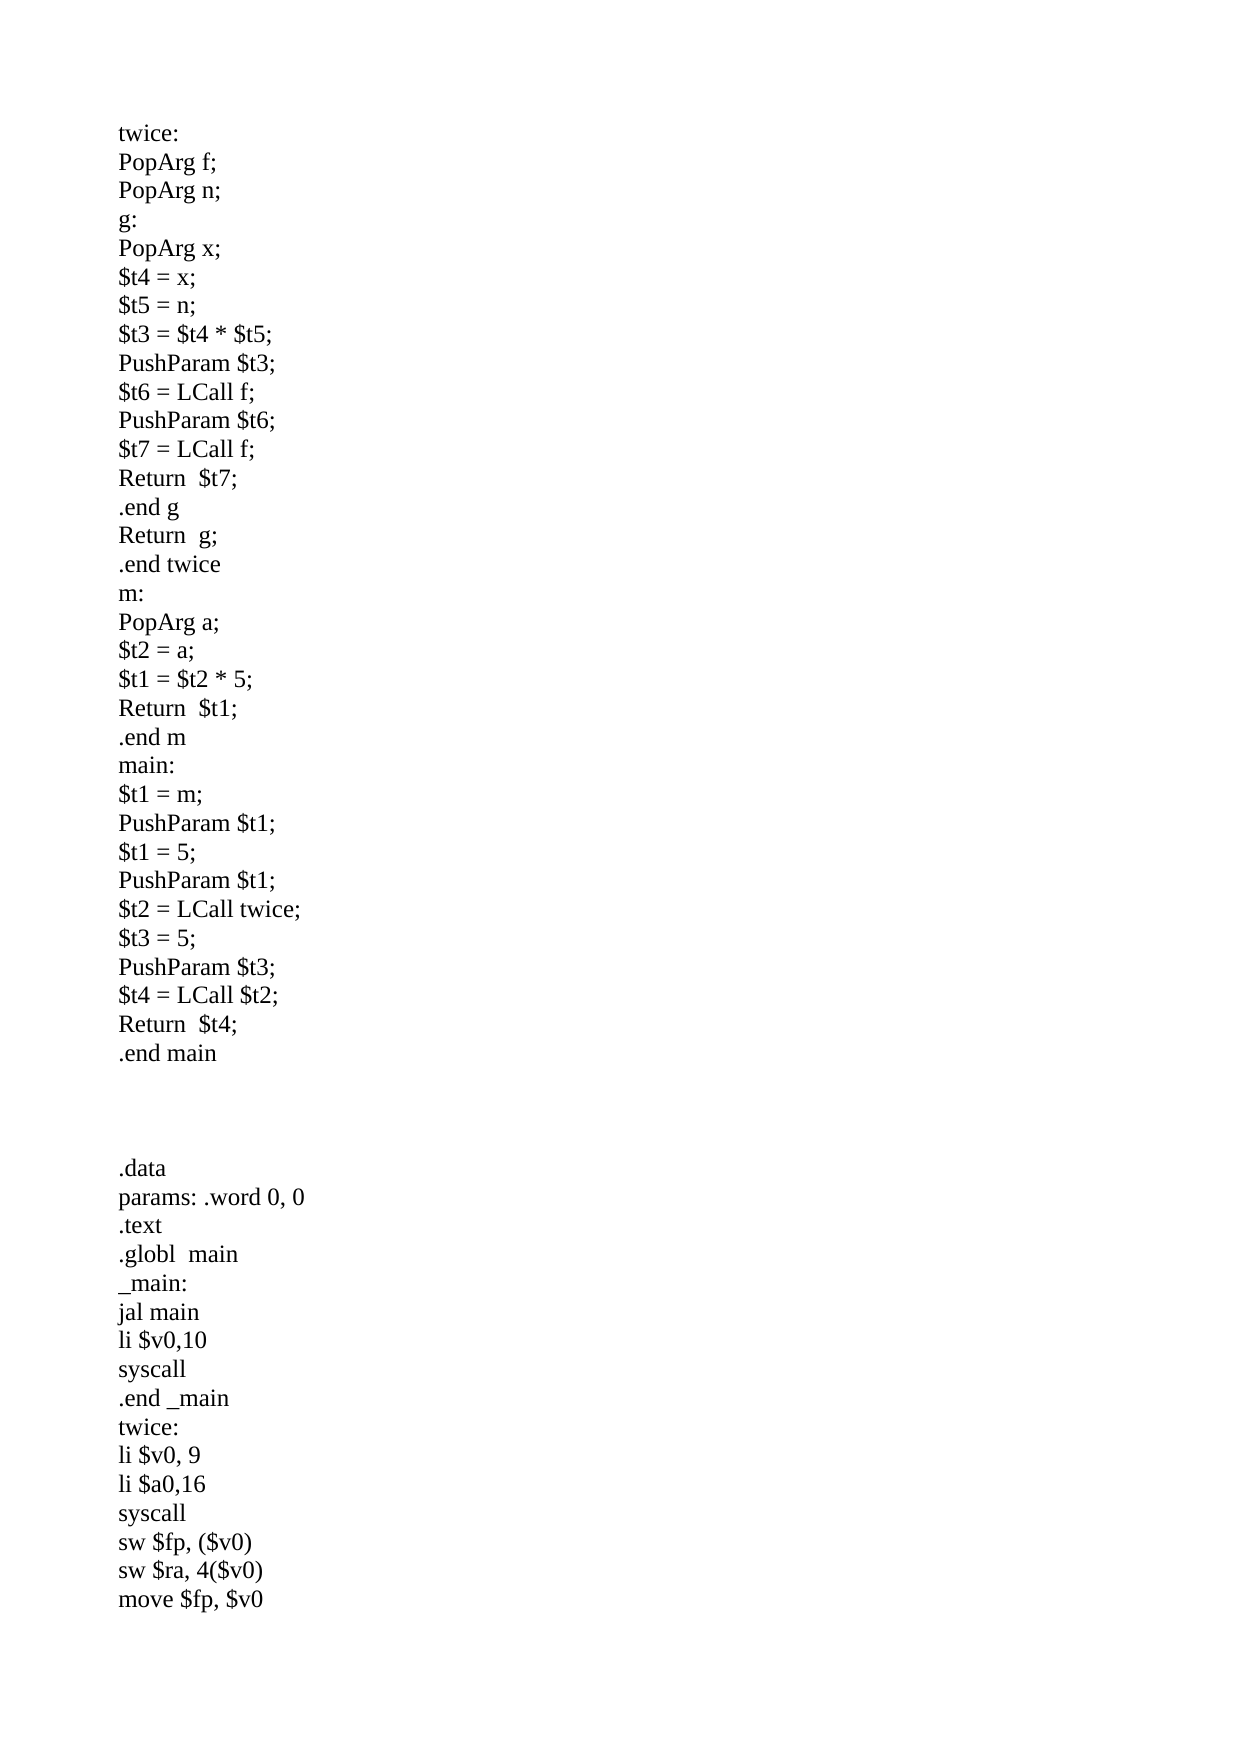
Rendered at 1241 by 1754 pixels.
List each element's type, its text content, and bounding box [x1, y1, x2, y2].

text Return $t4; [118, 1009, 1122, 1038]
text $t6 = LCall f; [118, 377, 1122, 406]
text .data [118, 1153, 1122, 1182]
text sw $ra, 4($v0) [118, 1556, 1122, 1584]
text $t7 = LCall f; [118, 434, 1122, 463]
text li $v0,10 [118, 1326, 1122, 1354]
text PushParam $t1; [118, 866, 1122, 894]
text syscall [118, 1498, 1122, 1527]
text $t2 = a; [118, 636, 1122, 664]
text PopArg x; [118, 233, 1122, 262]
text jal main [118, 1297, 1122, 1326]
text $t1 = m; [118, 779, 1122, 808]
text Return $t1; [118, 693, 1122, 722]
text li $a0,16 [118, 1469, 1122, 1498]
text .text [118, 1211, 1122, 1239]
text Return g; [118, 521, 1122, 549]
text .end twice [118, 549, 1122, 578]
text li $v0, 9 [118, 1441, 1122, 1469]
text PopArg f; [118, 147, 1122, 176]
text $t5 = n; [118, 291, 1122, 319]
text $t3 = 5; [118, 923, 1122, 952]
text $t4 = x; [118, 262, 1122, 291]
text .end m [118, 722, 1122, 751]
text sw $fp, ($v0) [118, 1527, 1122, 1556]
text _main: [118, 1268, 1122, 1297]
text params: .word 0, 0 [118, 1182, 1122, 1211]
text .end _main [118, 1383, 1122, 1412]
text $t1 = $t2 * 5; [118, 664, 1122, 693]
text $t1 = 5; [118, 837, 1122, 866]
text $t3 = $t4 * $t5; [118, 319, 1122, 348]
text .end g [118, 492, 1122, 521]
text PushParam $t3; [118, 348, 1122, 377]
text .globl main [118, 1239, 1122, 1268]
text $t4 = LCall $t2; [118, 981, 1122, 1009]
text $t2 = LCall twice; [118, 894, 1122, 923]
text .end main [118, 1038, 1122, 1067]
text g: [118, 204, 1122, 233]
text move $fp, $v0 [118, 1584, 1122, 1613]
text main: [118, 751, 1122, 779]
text twice: [118, 1412, 1122, 1441]
text PushParam $t6; [118, 406, 1122, 434]
text PopArg a; [118, 607, 1122, 636]
text m: [118, 578, 1122, 607]
text Return $t7; [118, 463, 1122, 492]
text PushParam $t3; [118, 952, 1122, 981]
text syscall [118, 1354, 1122, 1383]
text PopArg n; [118, 176, 1122, 204]
text PushParam $t1; [118, 808, 1122, 837]
text twice: [118, 118, 1122, 147]
